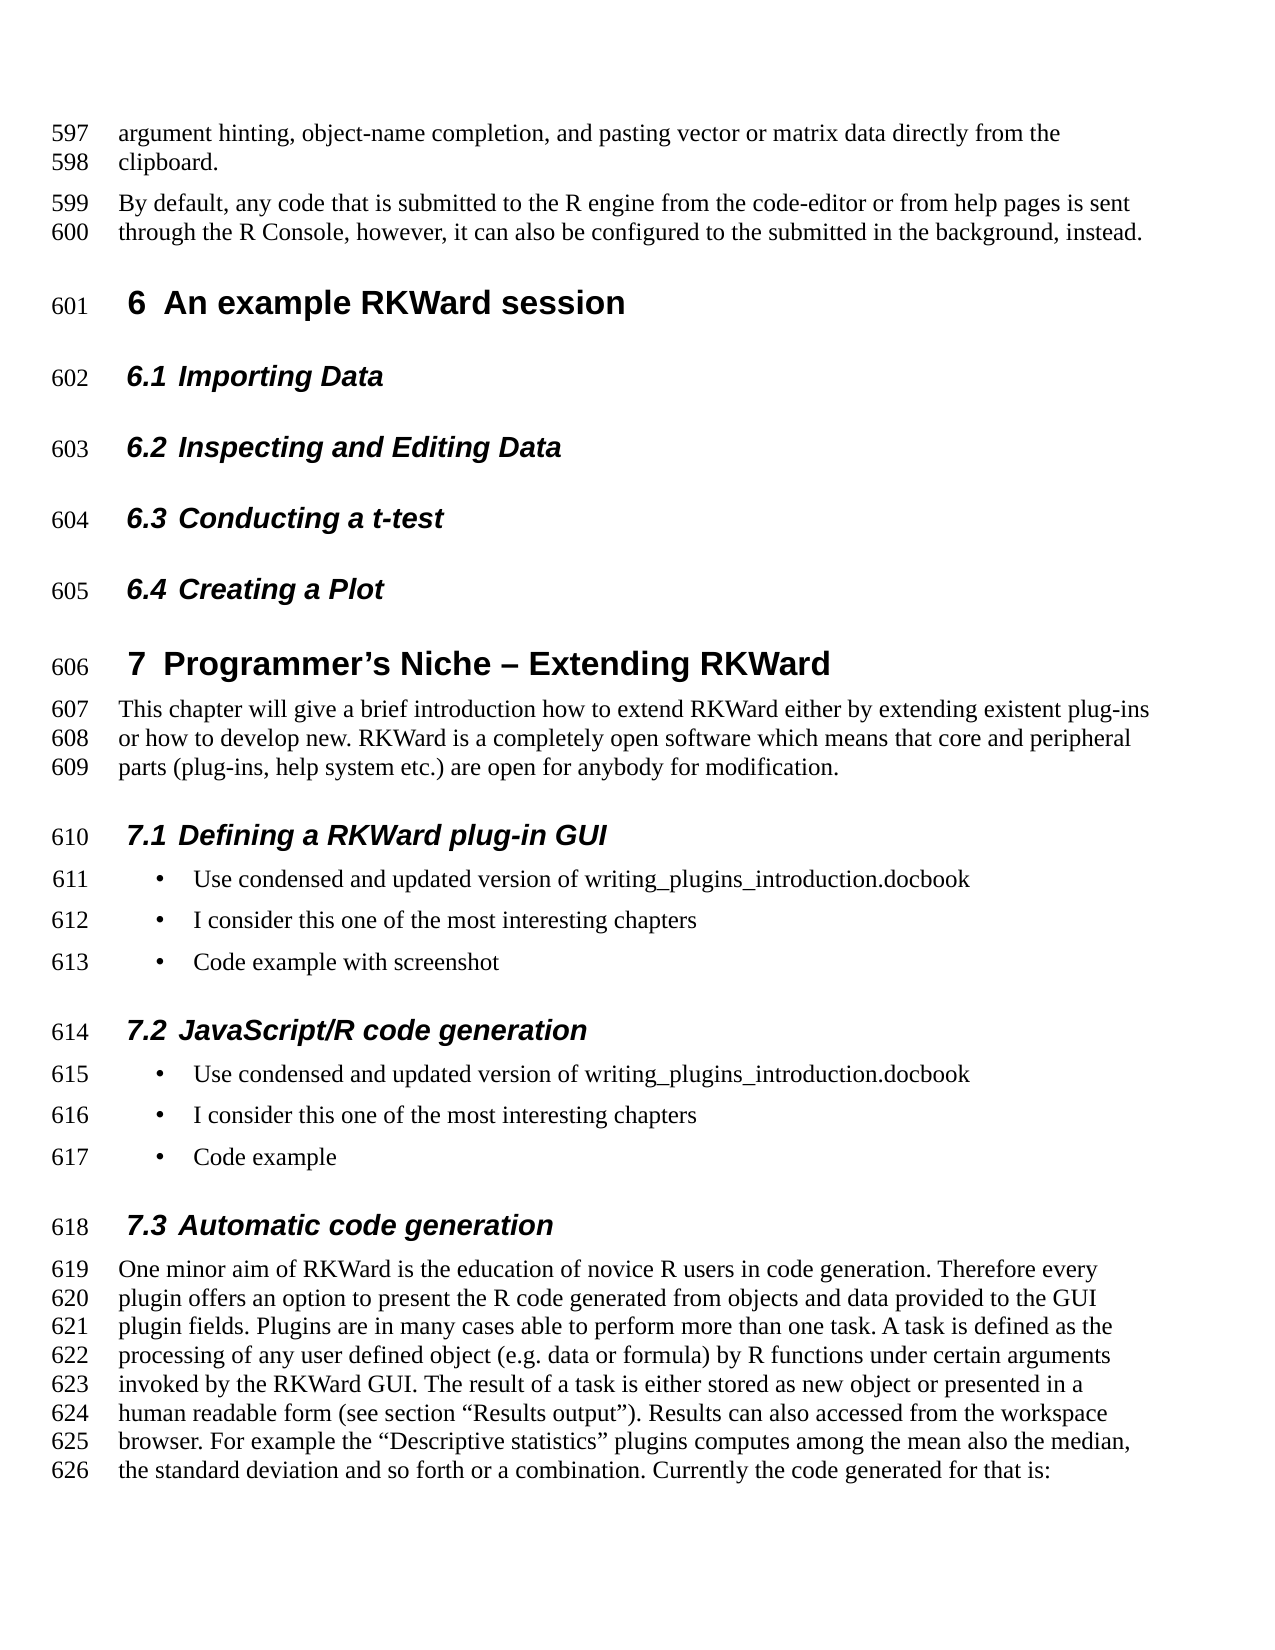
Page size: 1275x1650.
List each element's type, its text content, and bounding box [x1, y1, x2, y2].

subtitle Automatic code generation [118, 1208, 1157, 1241]
list Use condensed and updated version of writing_plugins_introduction.docbook [156, 1059, 1157, 1088]
text One minor aim of RKWard is the education of novice R users in code generation. Therefore every plugin offers an option to present the R code generated from objects and data provided to the GUI plugin fields. Plugins are in many cases able to perform more than one task. A task is defined as the processing of any user defined object (e.g. data or formula) by R functions under certain arguments invoked by the RKWard GUI. The result of a task is either stored as new object or presented in a human readable form (see section “Results output”). Results can also accessed from the workspace browser. For example the “Descriptive statistics” plugins computes among the mean also the median, the standard deviation and so forth or a combination. Currently the code generated for that is: [118, 1254, 1157, 1484]
subtitle Inspecting and Editing Data [118, 430, 1157, 464]
subtitle Creating a Plot [118, 572, 1157, 606]
subtitle Programmer’s Niche – Extending RKWard [118, 643, 1157, 682]
list I consider this one of the most interesting chapters [156, 906, 1157, 934]
list Code example with screenshot [156, 947, 1157, 976]
list Use condensed and updated version of writing_plugins_introduction.docbook [156, 864, 1157, 893]
text This chapter will give a brief introduction how to extend RKWard either by extending existent plug-ins or how to develop new. RKWard is a completely open software which means that core and peripheral parts (plug-ins, help system etc.) are open for anybody for modification. [118, 694, 1157, 781]
text By default, any code that is submitted to the R engine from the code-editor or from help pages is sent through the R Console, however, it can also be configured to the submitted in the background, instead. [118, 188, 1157, 246]
subtitle Defining a RKWard plug-in GUI [118, 818, 1157, 852]
subtitle Importing Data [118, 359, 1157, 393]
subtitle Conducting a t-test [118, 501, 1157, 535]
subtitle An example RKWard session [118, 283, 1157, 322]
list I consider this one of the most interesting chapters [156, 1100, 1157, 1129]
subtitle JavaScript/R code generation [118, 1013, 1157, 1047]
text argument hinting, object-name completion, and pasting vector or matrix data directly from the clipboard. [118, 118, 1157, 176]
list Code example [156, 1142, 1157, 1170]
